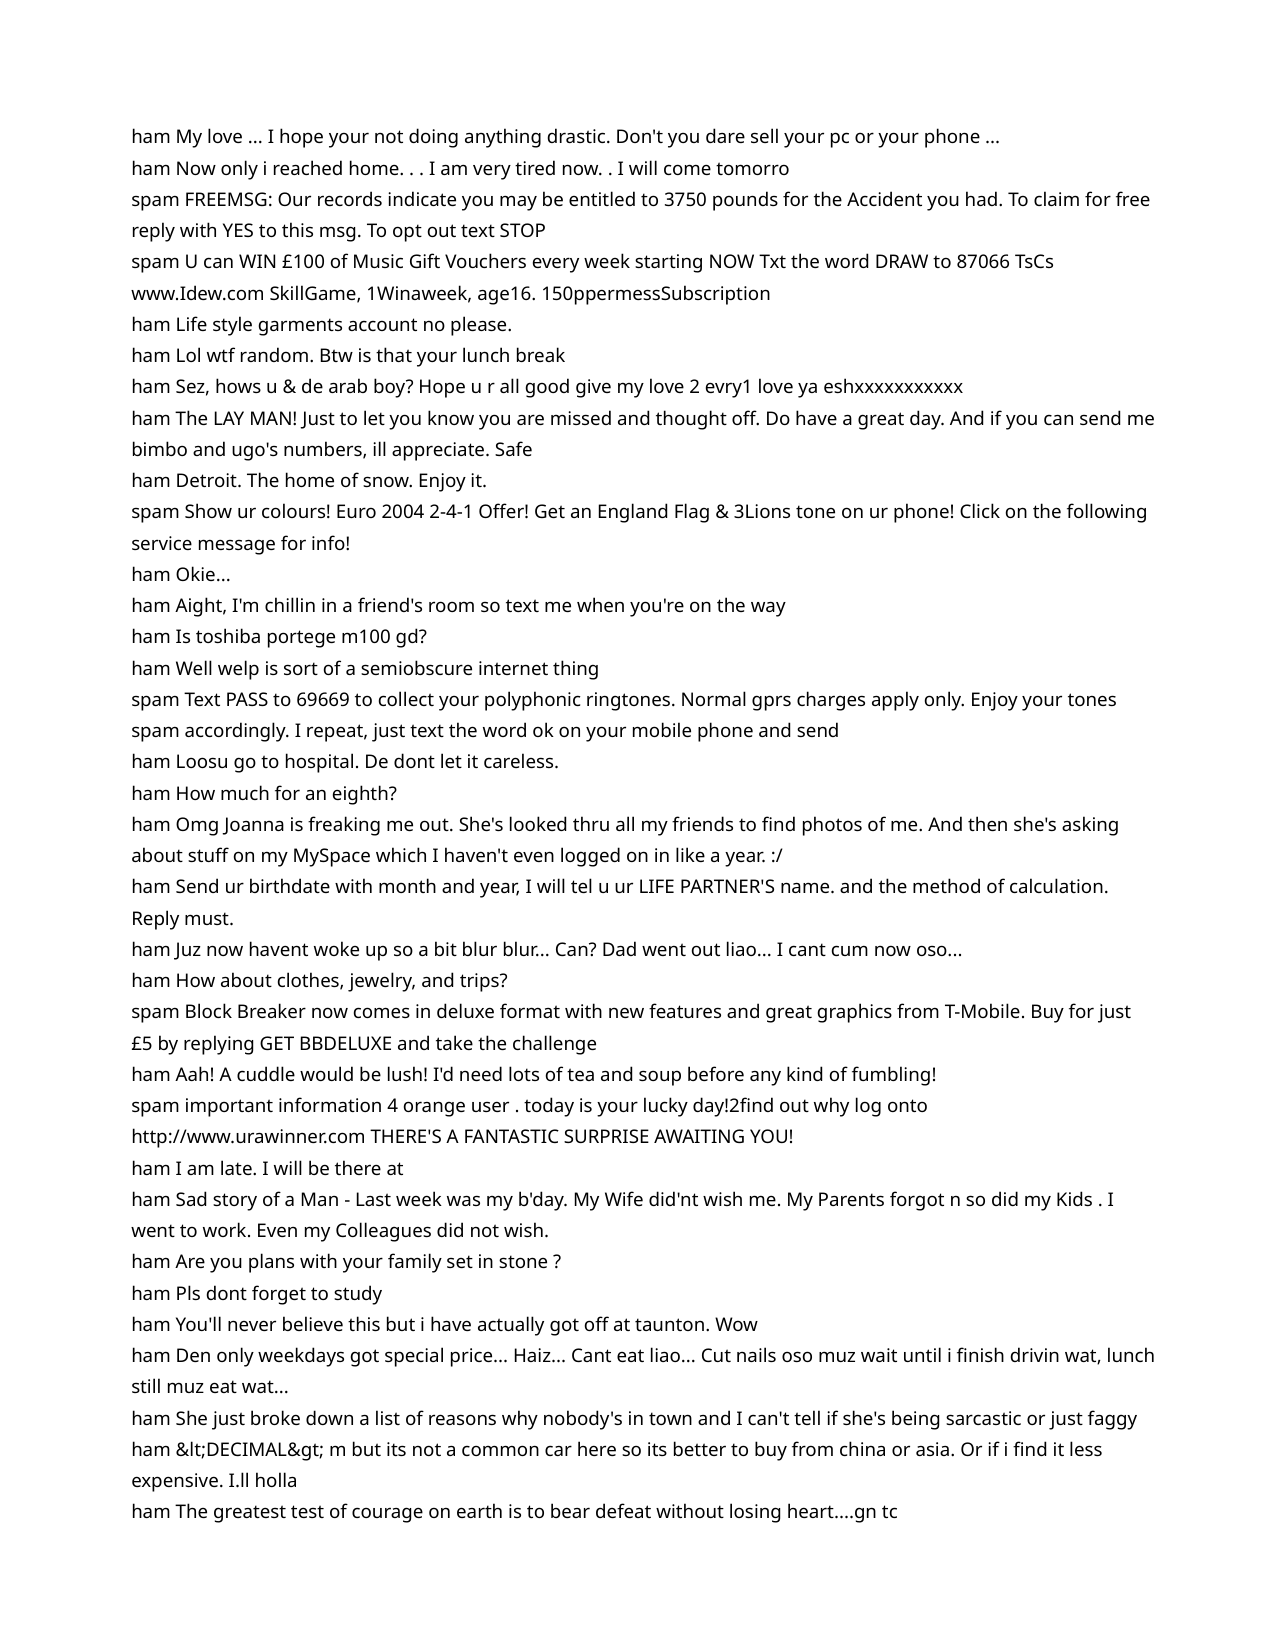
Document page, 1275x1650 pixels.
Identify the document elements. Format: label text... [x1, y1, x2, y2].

table_cell [118, 774, 131, 806]
table_cell ham Lol wtf random. Btw is that your lunch break [131, 337, 1157, 368]
table_cell ham Are you plans with your family set in stone ? [131, 1243, 1157, 1274]
table_cell [118, 1181, 131, 1243]
table_cell [118, 962, 131, 993]
table_cell [118, 868, 131, 931]
table_cell spam FREEMSG: Our records indicate you may be entitled to 3750 pounds for the Accident you had. To claim for free reply with YES to this msg. To opt out text STOP [131, 181, 1157, 243]
table_cell [118, 649, 131, 681]
table_cell ham Sad story of a Man - Last week was my b'day. My Wife did'nt wish me. My Parents forgot n so did my Kids . I went to work. Even my Colleagues did not wish. [131, 1181, 1157, 1243]
table_cell ham Aight, I'm chillin in a friend's room so text me when you're on the way [131, 587, 1157, 618]
table_cell spam Text PASS to 69669 to collect your polyphonic ringtones. Normal gprs charges apply only. Enjoy your tones [131, 681, 1157, 712]
table_cell [118, 243, 131, 306]
table_cell ham Aah! A cuddle would be lush! I'd need lots of tea and soup before any kind of fumbling! [131, 1056, 1157, 1087]
table_cell [118, 118, 131, 149]
table_cell spam accordingly. I repeat, just text the word ok on your mobile phone and send [131, 712, 1157, 743]
table_cell [118, 306, 131, 337]
table_cell ham The greatest test of courage on earth is to bear defeat without losing heart....gn tc [131, 1493, 1157, 1524]
table_cell ham Okie... [131, 556, 1157, 587]
table_cell spam Show ur colours! Euro 2004 2-4-1 Offer! Get an England Flag & 3Lions tone on ur phone! Click on the following service message for info! [131, 493, 1157, 556]
table_cell ham Well welp is sort of a semiobscure internet thing [131, 649, 1157, 681]
table_cell ham Life style garments account no please. [131, 306, 1157, 337]
table_cell ham &lt;DECIMAL&gt; m but its not a common car here so its better to buy from china or asia. Or if i find it less expensive. I.ll holla [131, 1431, 1157, 1493]
table_cell [118, 1087, 131, 1149]
table_cell [118, 618, 131, 649]
table_cell [118, 1306, 131, 1337]
table_cell [118, 931, 131, 962]
table_cell ham My love ... I hope your not doing anything drastic. Don't you dare sell your pc or your phone ... [131, 118, 1157, 149]
table_cell ham How about clothes, jewelry, and trips? [131, 962, 1157, 993]
table_cell [118, 1399, 131, 1431]
table_cell [118, 1337, 131, 1399]
table_cell ham She just broke down a list of reasons why nobody's in town and I can't tell if she's being sarcastic or just faggy [131, 1399, 1157, 1431]
table_cell [118, 493, 131, 556]
table_cell [118, 1149, 131, 1181]
table_cell [118, 712, 131, 743]
table_cell ham I am late. I will be there at [131, 1149, 1157, 1181]
table_cell spam U can WIN £100 of Music Gift Vouchers every week starting NOW Txt the word DRAW to 87066 TsCs www.Idew.com SkillGame, 1Winaweek, age16. 150ppermessSubscription [131, 243, 1157, 306]
table_cell [118, 587, 131, 618]
table_cell ham Is toshiba portege m100 gd? [131, 618, 1157, 649]
table_cell ham Now only i reached home. . . I am very tired now. . I will come tomorro [131, 149, 1157, 181]
table_cell ham The LAY MAN! Just to let you know you are missed and thought off. Do have a great day. And if you can send me bimbo and ugo's numbers, ill appreciate. Safe [131, 399, 1157, 462]
table_cell [118, 181, 131, 243]
table_cell [118, 993, 131, 1056]
table_cell ham Send ur birthdate with month and year, I will tel u ur LIFE PARTNER'S name. and the method of calculation. Reply must. [131, 868, 1157, 931]
table_cell [118, 337, 131, 368]
table_cell [118, 149, 131, 181]
table_cell spam Block Breaker now comes in deluxe format with new features and great graphics from T-Mobile. Buy for just £5 by replying GET BBDELUXE and take the challenge [131, 993, 1157, 1056]
table_cell [118, 1243, 131, 1274]
table_cell [118, 556, 131, 587]
table_cell [118, 1056, 131, 1087]
table_cell [118, 462, 131, 493]
table_cell [118, 1274, 131, 1306]
table_cell [118, 681, 131, 712]
table_cell ham Sez, hows u & de arab boy? Hope u r all good give my love 2 evry1 love ya eshxxxxxxxxxxx [131, 368, 1157, 399]
table_cell ham Loosu go to hospital. De dont let it careless. [131, 743, 1157, 774]
table_cell ham Pls dont forget to study [131, 1274, 1157, 1306]
table_cell ham Den only weekdays got special price... Haiz... Cant eat liao... Cut nails oso muz wait until i finish drivin wat, lunch still muz eat wat... [131, 1337, 1157, 1399]
table_cell [118, 368, 131, 399]
table_cell [118, 1431, 131, 1493]
table_cell ham Juz now havent woke up so a bit blur blur... Can? Dad went out liao... I cant cum now oso... [131, 931, 1157, 962]
table_cell [118, 806, 131, 868]
table_cell ham Detroit. The home of snow. Enjoy it. [131, 462, 1157, 493]
table_cell ham You'll never believe this but i have actually got off at taunton. Wow [131, 1306, 1157, 1337]
table_cell ham Omg Joanna is freaking me out. She's looked thru all my friends to find photos of me. And then she's asking about stuff on my MySpace which I haven't even logged on in like a year. :/ [131, 806, 1157, 868]
table_cell [118, 743, 131, 774]
table_cell ham How much for an eighth? [131, 774, 1157, 806]
table_cell spam important information 4 orange user . today is your lucky day!2find out why log onto http://www.urawinner.com THERE'S A FANTASTIC SURPRISE AWAITING YOU! [131, 1087, 1157, 1149]
table_cell [118, 1493, 131, 1524]
table_cell [118, 399, 131, 462]
